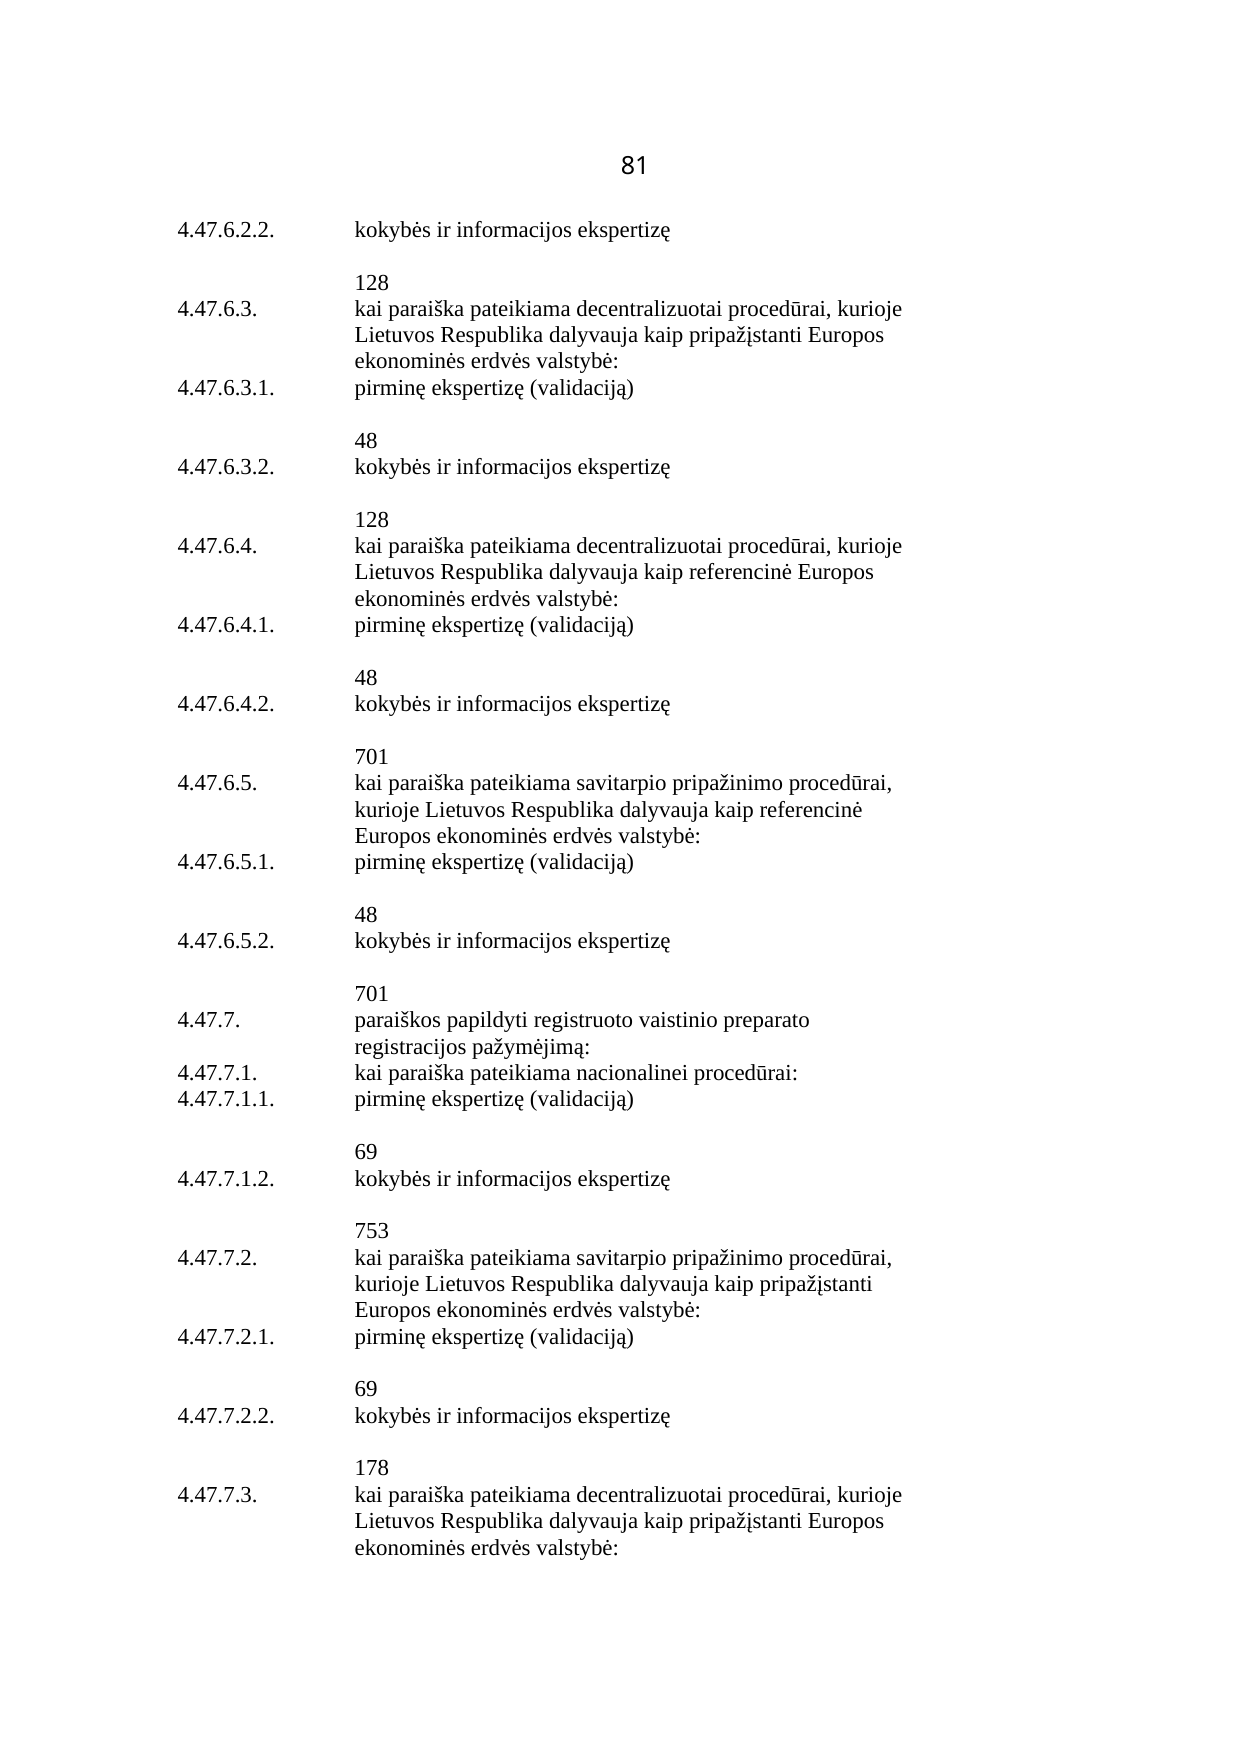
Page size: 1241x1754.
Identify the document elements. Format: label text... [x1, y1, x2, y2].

text 4.47.6.4. kai paraiška pateikiama decentralizuotai procedūrai, kurioje [177, 532, 945, 558]
text ekonominės erdvės valstybė: [354, 585, 945, 611]
text 4.47.6.3.2. kokybės ir informacijos ekspertizę 128 [177, 453, 945, 532]
text 4.47.6.4.2. kokybės ir informacijos ekspertizę 701 [177, 690, 945, 769]
text kurioje Lietuvos Respublika dalyvauja kaip referencinė [354, 796, 945, 822]
text 4.47.7.1.1. pirminę ekspertizę (validaciją) 69 [177, 1086, 945, 1164]
text Lietuvos Respublika dalyvauja kaip pripažįstanti Europos [354, 1507, 945, 1533]
text ekonominės erdvės valstybė: [354, 348, 945, 374]
text 4.47.7.3. kai paraiška pateikiama decentralizuotai procedūrai, kurioje [177, 1481, 945, 1507]
text Europos ekonominės erdvės valstybė: [354, 822, 945, 848]
text ekonominės erdvės valstybė: [354, 1533, 945, 1560]
text 4.47.7. paraiškos papildyti registruoto vaistinio preparato [177, 1006, 945, 1033]
text 4.47.6.3. kai paraiška pateikiama decentralizuotai procedūrai, kurioje [177, 295, 945, 321]
text 4.47.7.1.2. kokybės ir informacijos ekspertizę 753 [177, 1164, 945, 1244]
text registracijos pažymėjimą: [354, 1033, 945, 1059]
text 4.47.6.5. kai paraiška pateikiama savitarpio pripažinimo procedūrai, [177, 769, 945, 796]
text 4.47.7.2. kai paraiška pateikiama savitarpio pripažinimo procedūrai, [177, 1244, 945, 1270]
text 4.47.7.1. kai paraiška pateikiama nacionalinei procedūrai: [177, 1059, 945, 1086]
text 4.47.6.4.1. pirminę ekspertizę (validaciją) 48 [177, 611, 945, 690]
text kurioje Lietuvos Respublika dalyvauja kaip pripažįstanti [354, 1270, 945, 1296]
text 4.47.7.2.2. kokybės ir informacijos ekspertizę 178 [177, 1402, 945, 1481]
text Lietuvos Respublika dalyvauja kaip referencinė Europos [354, 558, 945, 585]
text 4.47.6.3.1. pirminę ekspertizę (validaciją) 48 [177, 374, 945, 453]
text 4.47.6.5.1. pirminę ekspertizę (validaciją) 48 [177, 848, 945, 927]
text Lietuvos Respublika dalyvauja kaip pripažįstanti Europos [354, 321, 945, 348]
text 4.47.6.2.2. kokybės ir informacijos ekspertizę 128 [177, 216, 945, 295]
text 4.47.7.2.1. pirminę ekspertizę (validaciją) 69 [177, 1323, 945, 1402]
text Europos ekonominės erdvės valstybė: [354, 1296, 945, 1323]
text 4.47.6.5.2. kokybės ir informacijos ekspertizę 701 [177, 927, 945, 1006]
